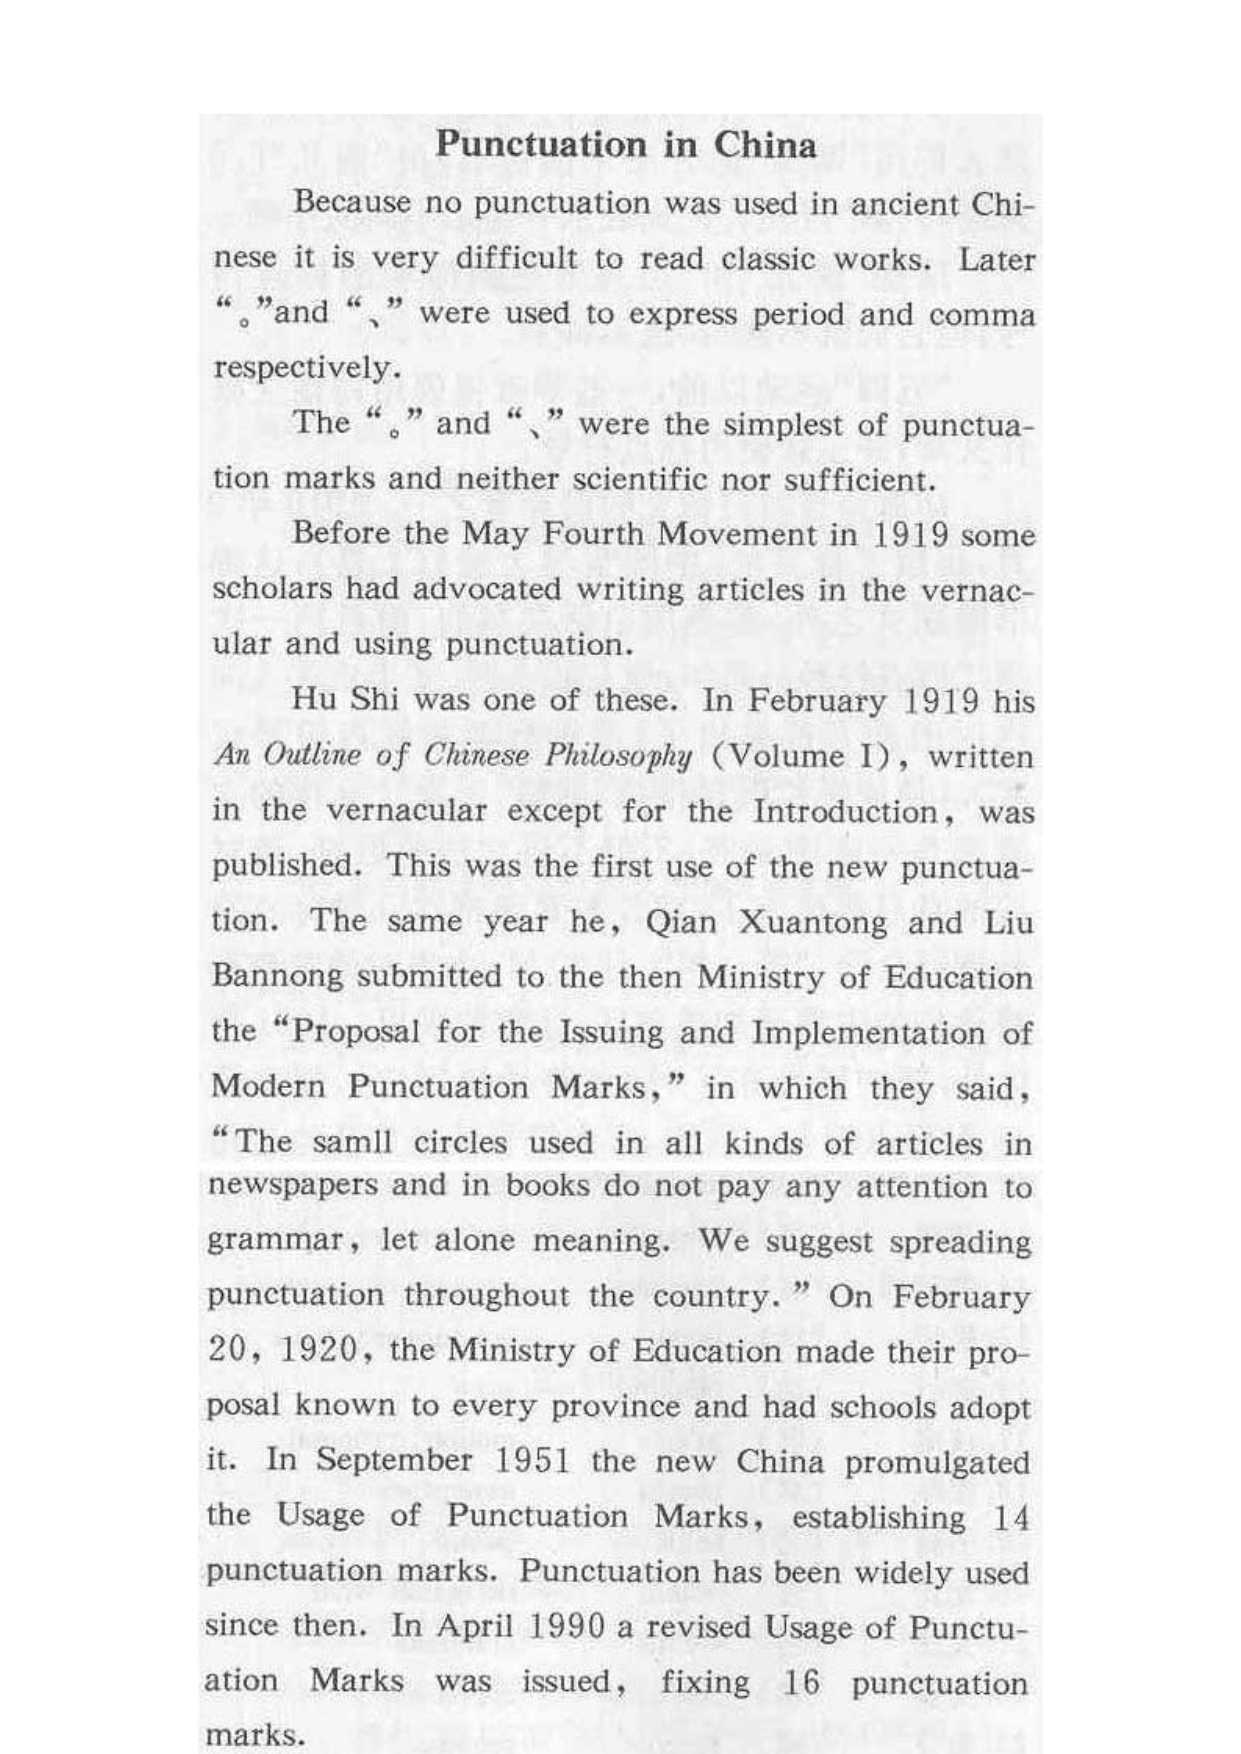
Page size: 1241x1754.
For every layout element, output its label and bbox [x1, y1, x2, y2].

picture [197, 114, 1043, 1754]
